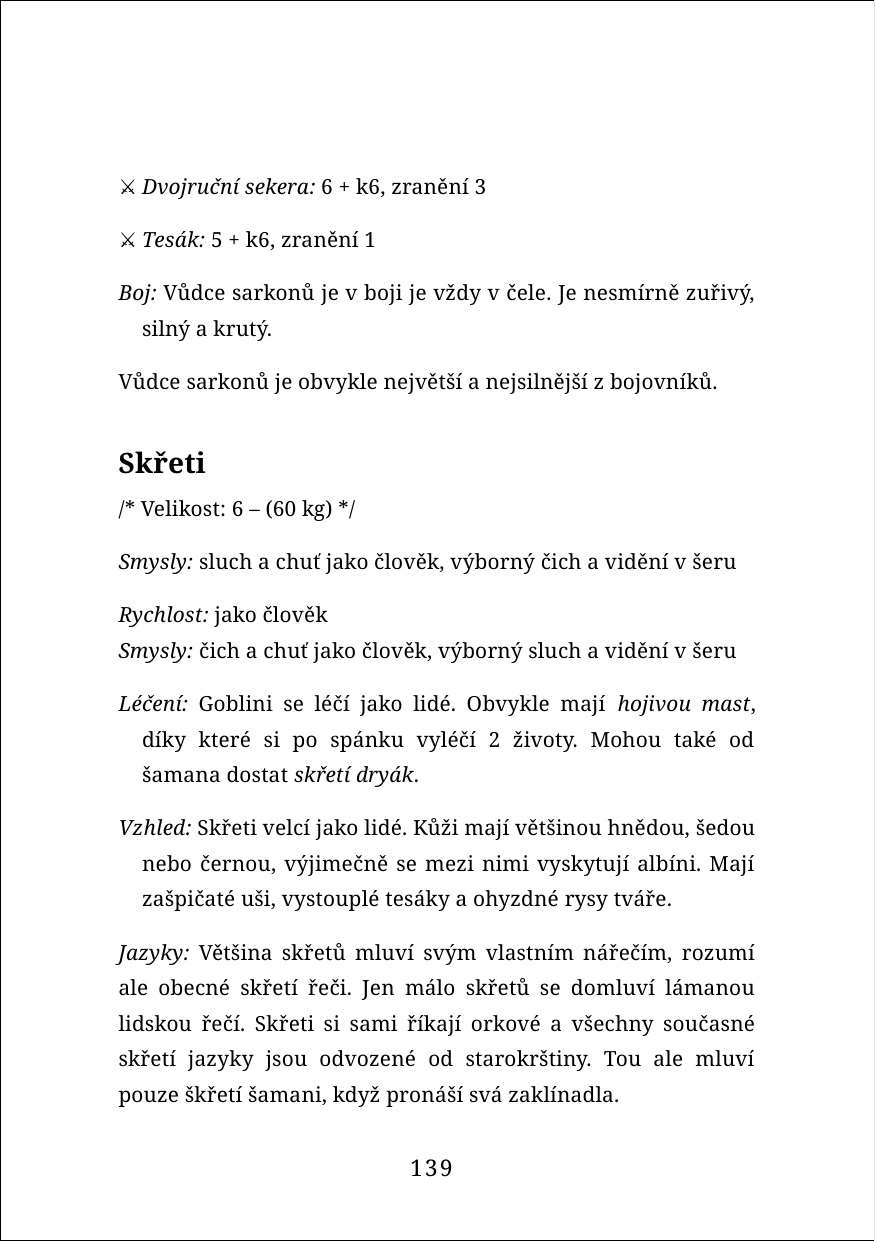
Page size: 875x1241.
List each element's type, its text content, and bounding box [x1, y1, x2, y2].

text ⚔ Tesák: 5 + k6, zranění 1 [118, 225, 756, 253]
text Jazyky: Většina skřetů mluví svým vlastním nářečím, rozumí ale obecné skřetí řeči. Jen málo skřetů se domluví lámanou lidskou řečí. Skřeti si sami říkají orkové a všechny současné skřetí jazyky jsou odvozené od starokrštiny. Tou ale mluví pouze škřetí šamani, když pronáší svá zaklínadla. [118, 938, 756, 1108]
text Vůdce sarkonů je obvykle největší a nejsilnější z bojovníků. [118, 367, 756, 395]
text Smysly: čich a chuť jako člověk, výborný sluch a vidění v šeru [118, 636, 756, 664]
text ⚔ Dvojruční sekera: 6 + k6, zranění 3 [118, 172, 756, 200]
text Rychlost: jako člověk [118, 600, 756, 629]
text Boj: Vůdce sarkonů je v boji je vždy v čele. Je nesmírně zuřivý, silný a krutý. [118, 278, 756, 342]
text Smysly: sluch a chuť jako člověk, výborný čich a vidění v šeru [118, 547, 756, 576]
text /* Velikost: 6 – (60 kg) */ [118, 494, 756, 522]
subtitle Skřeti [118, 444, 756, 482]
text Léčení: Goblini se léčí jako lidé. Obvykle mají hojivou mast, díky které si po spánku vyléčí 2 životy. Mohou také od šamana dostat skřetí dryák. [118, 689, 756, 789]
text Vzhled: Skřeti velcí jako lidé. Kůži mají většinou hnědou, šedou nebo černou, výjimečně se mezi nimi vyskytují albíni. Mají zašpičaté uši, vystouplé tesáky a ohyzdné rysy tváře. [118, 813, 756, 913]
